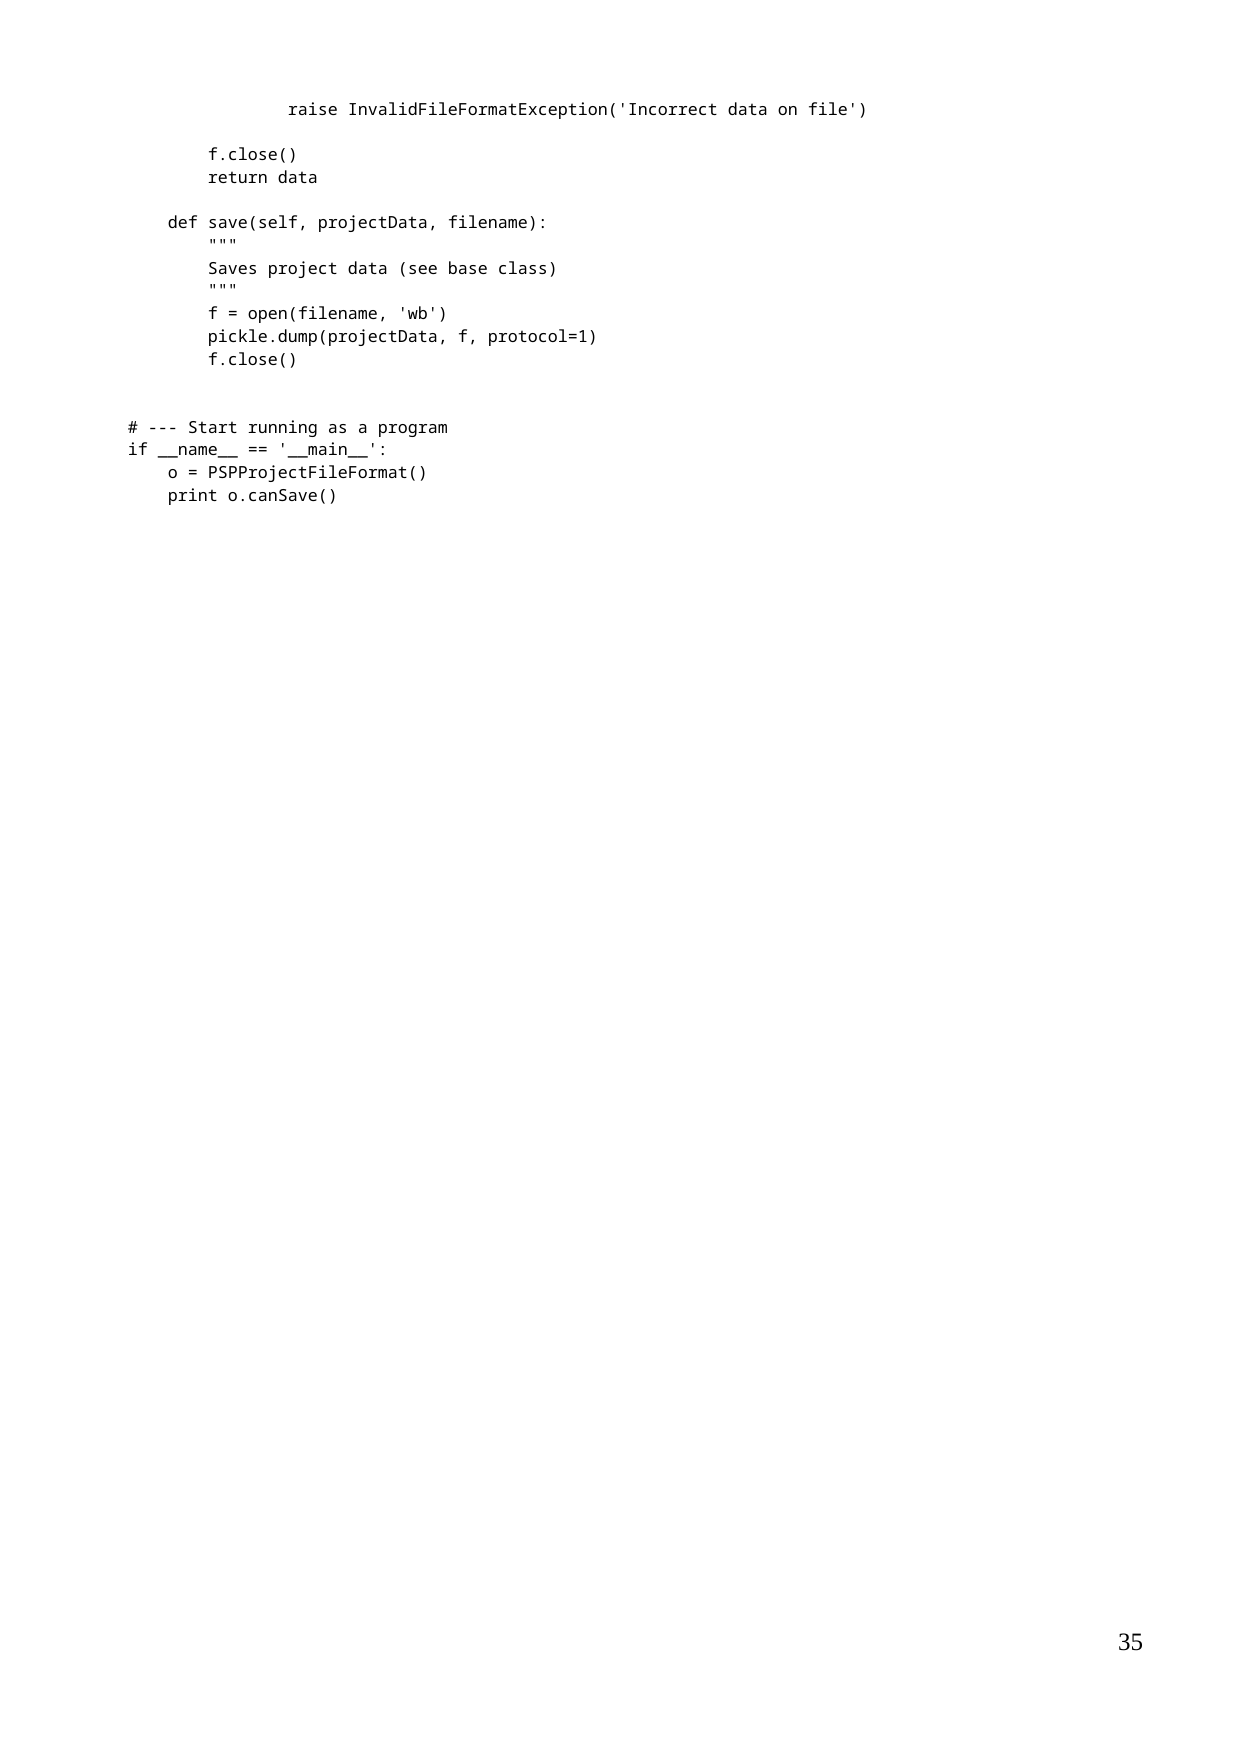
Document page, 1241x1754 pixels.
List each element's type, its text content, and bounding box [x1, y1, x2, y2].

text o = PSPProjectFileFormat() [128, 461, 1143, 483]
text # --- Start running as a program [128, 415, 1143, 438]
text raise InvalidFileFormatException('Incorrect data on file') [128, 97, 1143, 120]
text print o.canSave() [128, 483, 1143, 506]
text f.close() [128, 143, 1143, 166]
text f = open(filename, 'wb') [128, 302, 1143, 324]
text Saves project data (see base class) [128, 256, 1143, 279]
text f.close() [128, 347, 1143, 370]
text def save(self, projectData, filename): [128, 211, 1143, 234]
text if __name__ == '__main__': [128, 438, 1143, 461]
text return data [128, 166, 1143, 188]
text """ [128, 234, 1143, 256]
text pickle.dump(projectData, f, protocol=1) [128, 324, 1143, 347]
text """ [128, 279, 1143, 302]
